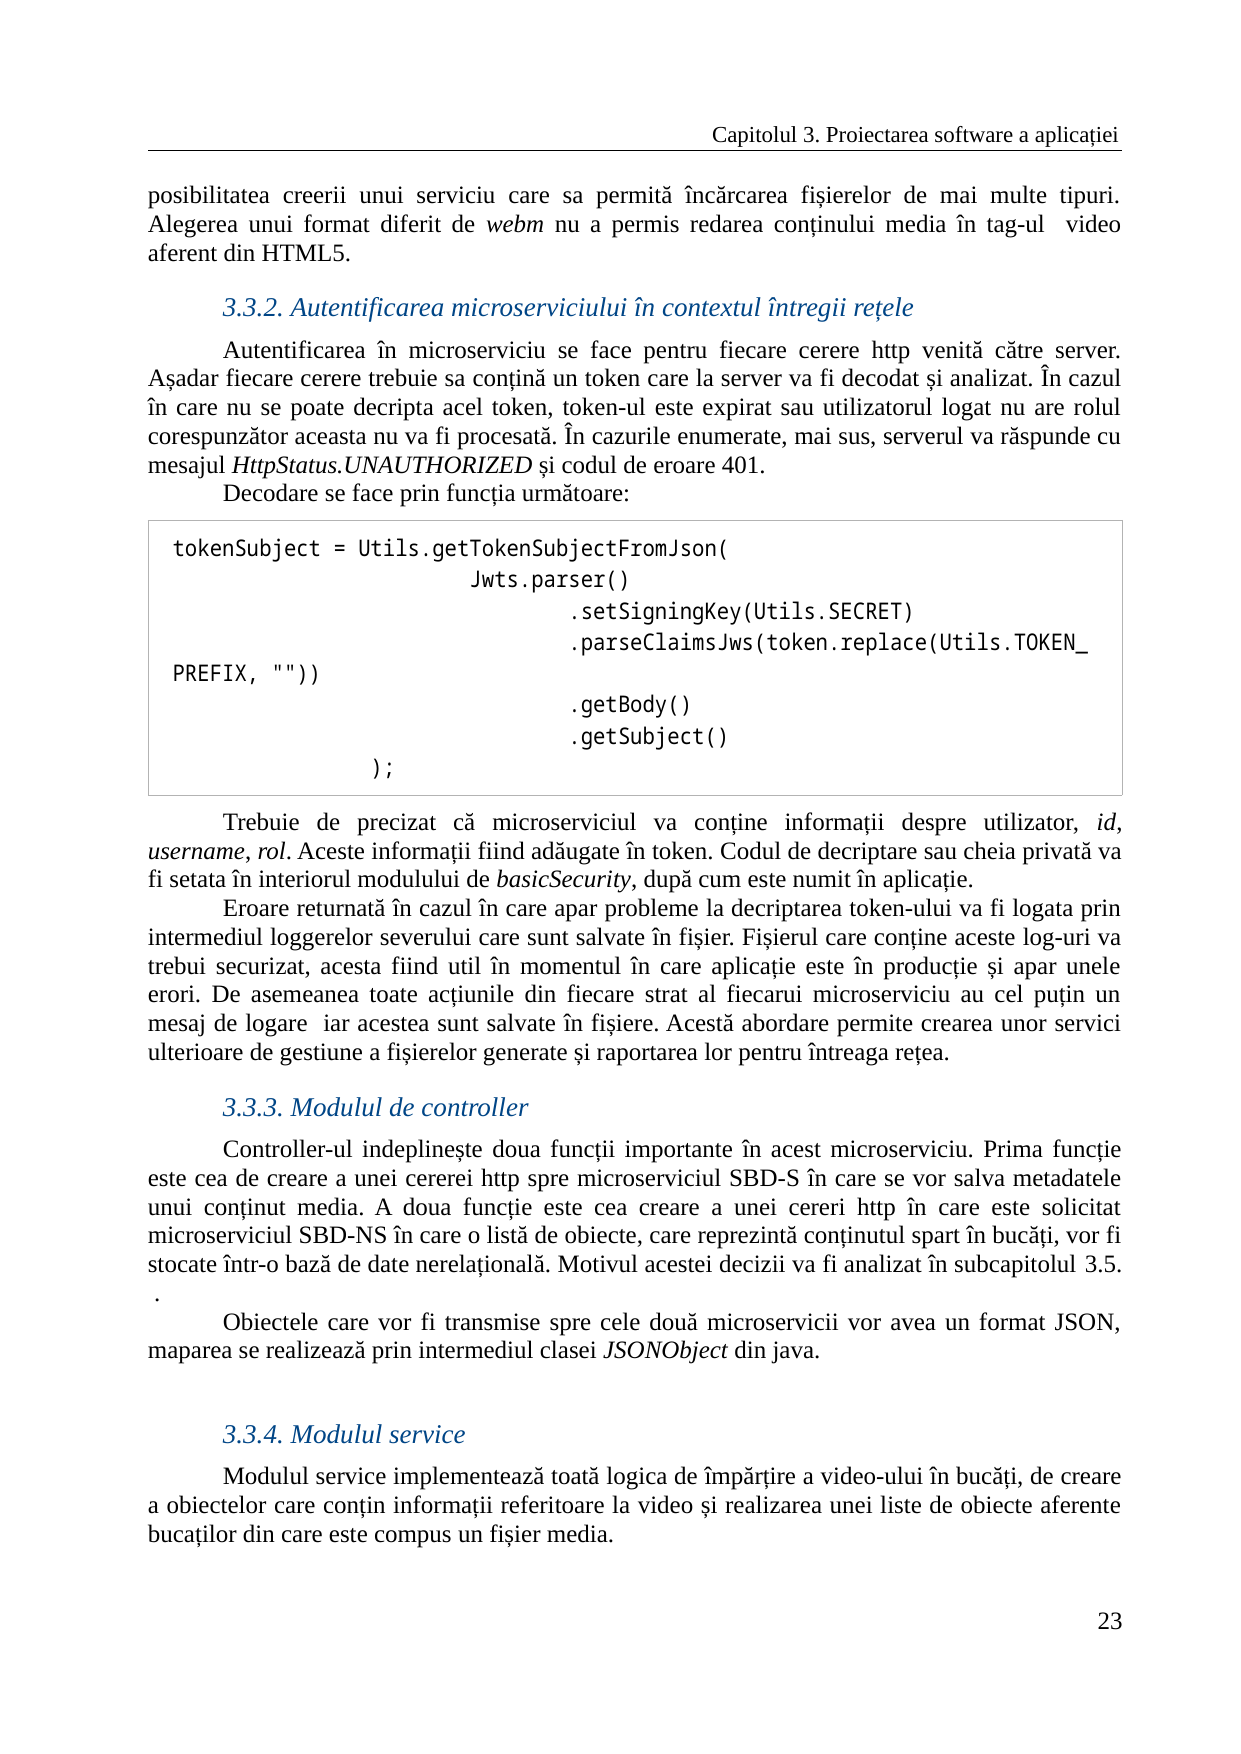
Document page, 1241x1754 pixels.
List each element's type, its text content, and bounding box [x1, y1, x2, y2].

text .getBody() [149, 676, 1122, 707]
text .parseClaimsJws(token.replace(Utils.TOKEN_PREFIX, "")) [149, 613, 1122, 676]
text Autentificarea în microserviciu se face pentru fiecare cerere http venită către server. Așadar fiecare cerere trebuie sa conțină un token care la server va fi decodat și analizat. În cazul în care nu se poate decripta acel token, token-ul este expirat sau utilizatorul logat nu are rolul corespunzător aceasta nu va fi procesată. În cazurile enumerate, mai sus, serverul va răspunde cu mesajul HttpStatus.UNAUTHORIZED și codul de eroare 401. [148, 335, 1122, 478]
text .getSubject() [149, 707, 1122, 738]
text Decodare se face prin funcția următoare: [148, 478, 1122, 507]
text Jwts.parser() [149, 551, 1122, 582]
text ); [149, 738, 1122, 795]
subtitle Autentificarea microserviciului în contextul întregii rețele [223, 291, 1122, 322]
text posibilitatea creerii unui serviciu care sa permită încărcarea fișierelor de mai multe tipuri. Alegerea unui format diferit de webm nu a permis redarea conținului media în tag-ul video aferent din HTML5. [148, 180, 1122, 266]
text Controller-ul indeplinește doua funcții importante în acest microserviciu. Prima funcție este cea de creare a unei cererei http spre microserviciul SBD-S în care se vor salva metadatele unui conținut media. A doua funcție este cea creare a unei cereri http în care este solicitat microserviciul SBD-NS în care o listă de obiecte, care reprezintă conținutul spart în bucăți, vor fi stocate într-o bază de date nerelațională. Motivul acestei decizii va fi analizat în subcapitolul 3.5 . [148, 1134, 1122, 1307]
text Modulul service implementează toată logica de împărțire a video-ului în bucăți, de creare a obiectelor care conțin informații referitoare la video și realizarea unei liste de obiecte aferente bucaților din care este compus un fișier media. [148, 1461, 1122, 1547]
subtitle Modulul service [223, 1418, 1122, 1449]
text tokenSubject = Utils.getTokenSubjectFromJson( [149, 521, 1122, 551]
text Obiectele care vor fi transmise spre cele două microservicii vor avea un format JSON, maparea se realizează prin intermediul clasei JSONObject din java. [148, 1307, 1122, 1364]
text Trebuie de precizat că microserviciul va conține informații despre utilizator, id, username, rol. Aceste informații fiind adăugate în token. Codul de decriptare sau cheia privată va fi setata în interiorul modulului de basicSecurity, după cum este numit în aplicație. [148, 807, 1122, 893]
text Eroare returnată în cazul în care apar probleme la decriptarea token-ului va fi logata prin intermediul loggerelor severului care sunt salvate în fișier. Fișierul care conține aceste log-uri va trebui securizat, acesta fiind util în momentul în care aplicație este în producție și apar unele erori. De asemeanea toate acțiunile din fiecare strat al fiecarui microserviciu au cel puțin un mesaj de logare iar acestea sunt salvate în fișiere. Acestă abordare permite crearea unor servici ulterioare de gestiune a fișierelor generate și raportarea lor pentru întreaga rețea. [148, 893, 1122, 1066]
subtitle Modulul de controller [223, 1091, 1122, 1122]
text .setSigningKey(Utils.SECRET) [149, 582, 1122, 613]
